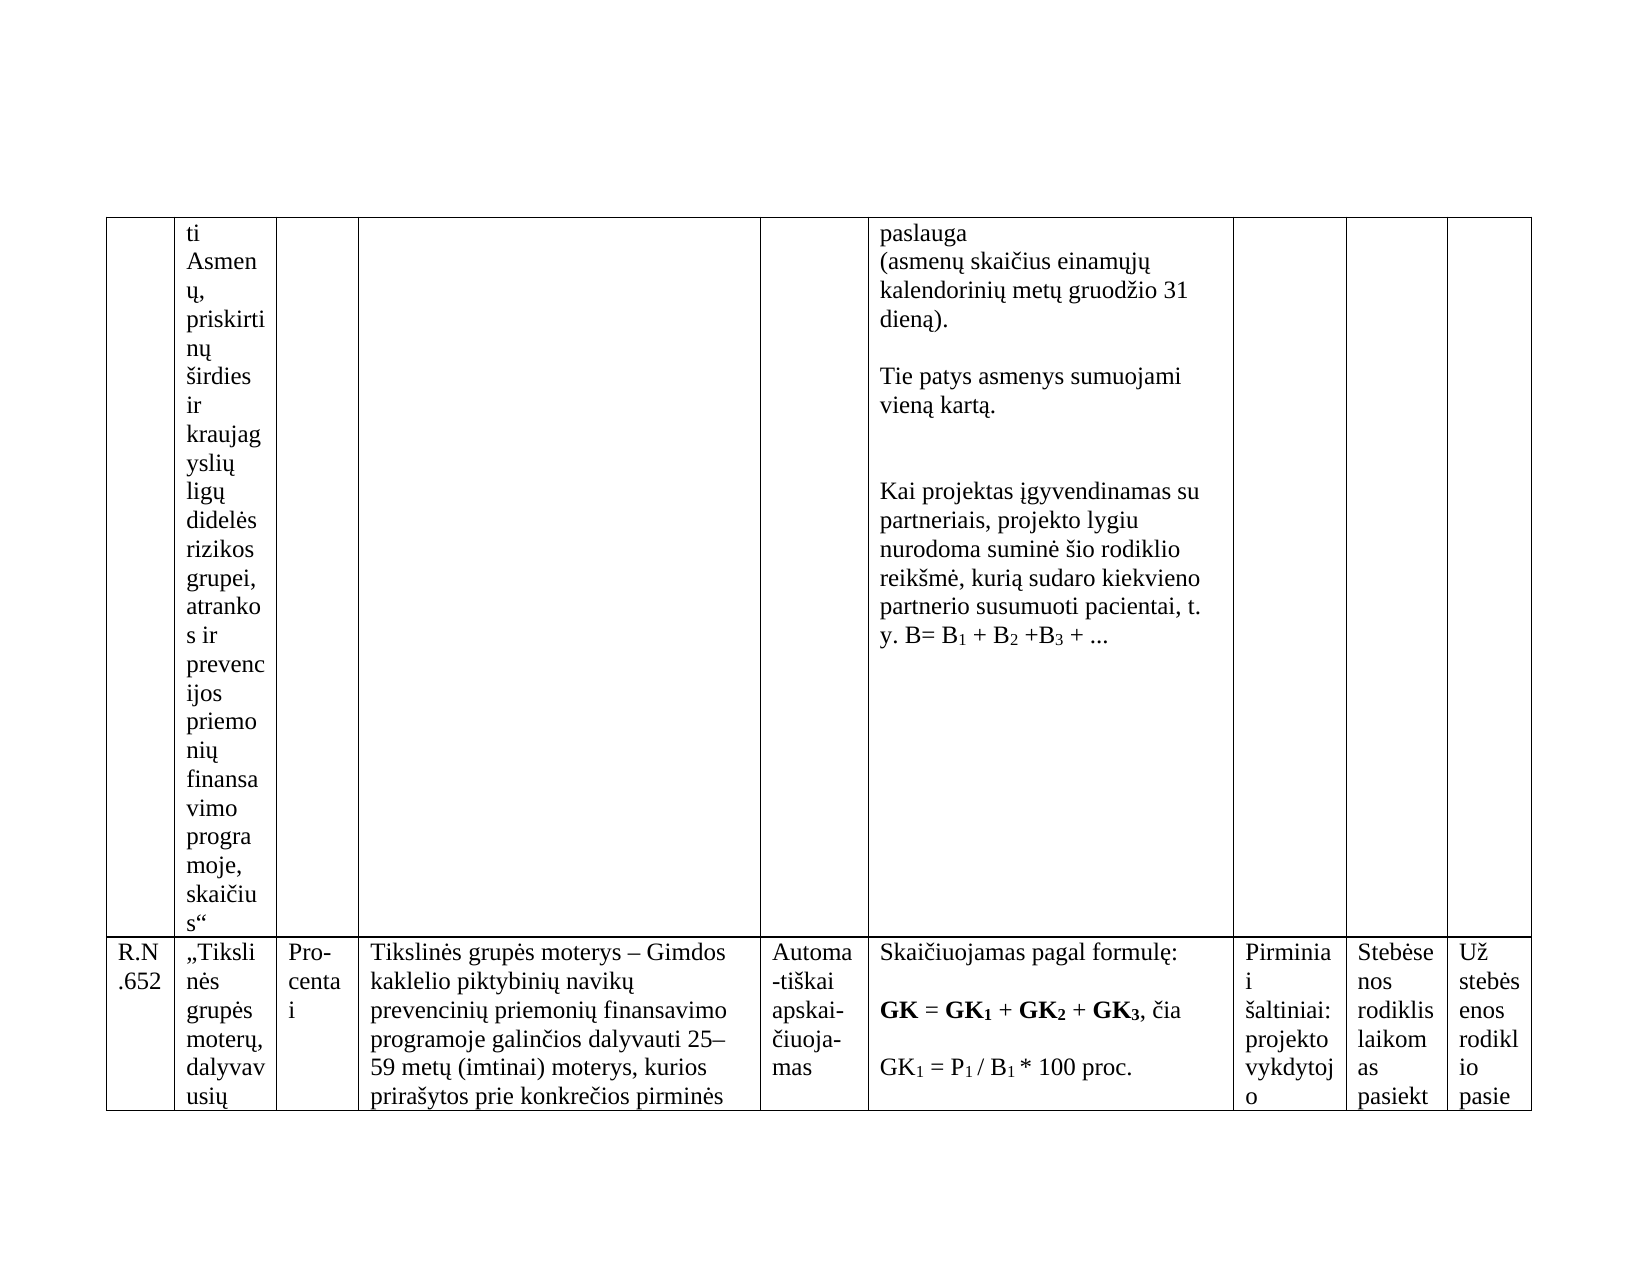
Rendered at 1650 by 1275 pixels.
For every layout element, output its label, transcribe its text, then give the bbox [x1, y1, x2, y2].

table_cell Pro-centai [277, 938, 358, 1110]
table_cell [107, 218, 174, 936]
table_cell [1234, 218, 1346, 936]
table_cell Už stebėsenos rodiklio pasie [1448, 938, 1531, 1110]
table_cell „Tikslinės grupės moterų, dalyvavusių [175, 938, 276, 1110]
table_cell Pirminiai šaltiniai: projekto vykdytojo [1234, 938, 1346, 1110]
table_cell ti Asmenų, priskirtinų širdies ir kraujagyslių ligų didelės rizikos grupei, atrankos ir prevencijos priemonių finansavimo programoje, skaičius“ [175, 218, 276, 936]
table_cell [359, 218, 760, 936]
table_cell Tikslinės grupės moterys – Gimdos kaklelio piktybinių navikų prevencinių priemonių finansavimo programoje galinčios dalyvauti 25–59 metų (imtinai) moterys, kurios prirašytos prie konkrečios pirminės [359, 938, 760, 1110]
table_cell [1347, 218, 1447, 936]
table_cell paslauga (asmenų skaičius einamųjų kalendorinių metų gruodžio 31 dieną). Tie patys asmenys sumuojami vieną kartą. Kai projektas įgyvendinamas su partneriais, projekto lygiu nurodoma suminė šio rodiklio reikšmė, kurią sudaro kiekvieno partnerio susumuoti pacientai, t. y. B= B1 + B2 +B3 + ... [869, 218, 1233, 936]
table_cell Stebėsenos rodiklis laikomas pasiekt [1347, 938, 1447, 1110]
table_cell [1448, 218, 1531, 936]
table_cell [761, 218, 868, 936]
table_cell Skaičiuojamas pagal formulę: GK = GK1 + GK2 + GK3, čia GK1 = P1 / B1 * 100 proc. [869, 938, 1233, 1110]
table_cell [277, 218, 358, 936]
table_cell Automa-tiškai apskai-čiuoja-mas [761, 938, 868, 1110]
table_cell R.N.652 [107, 938, 174, 1110]
